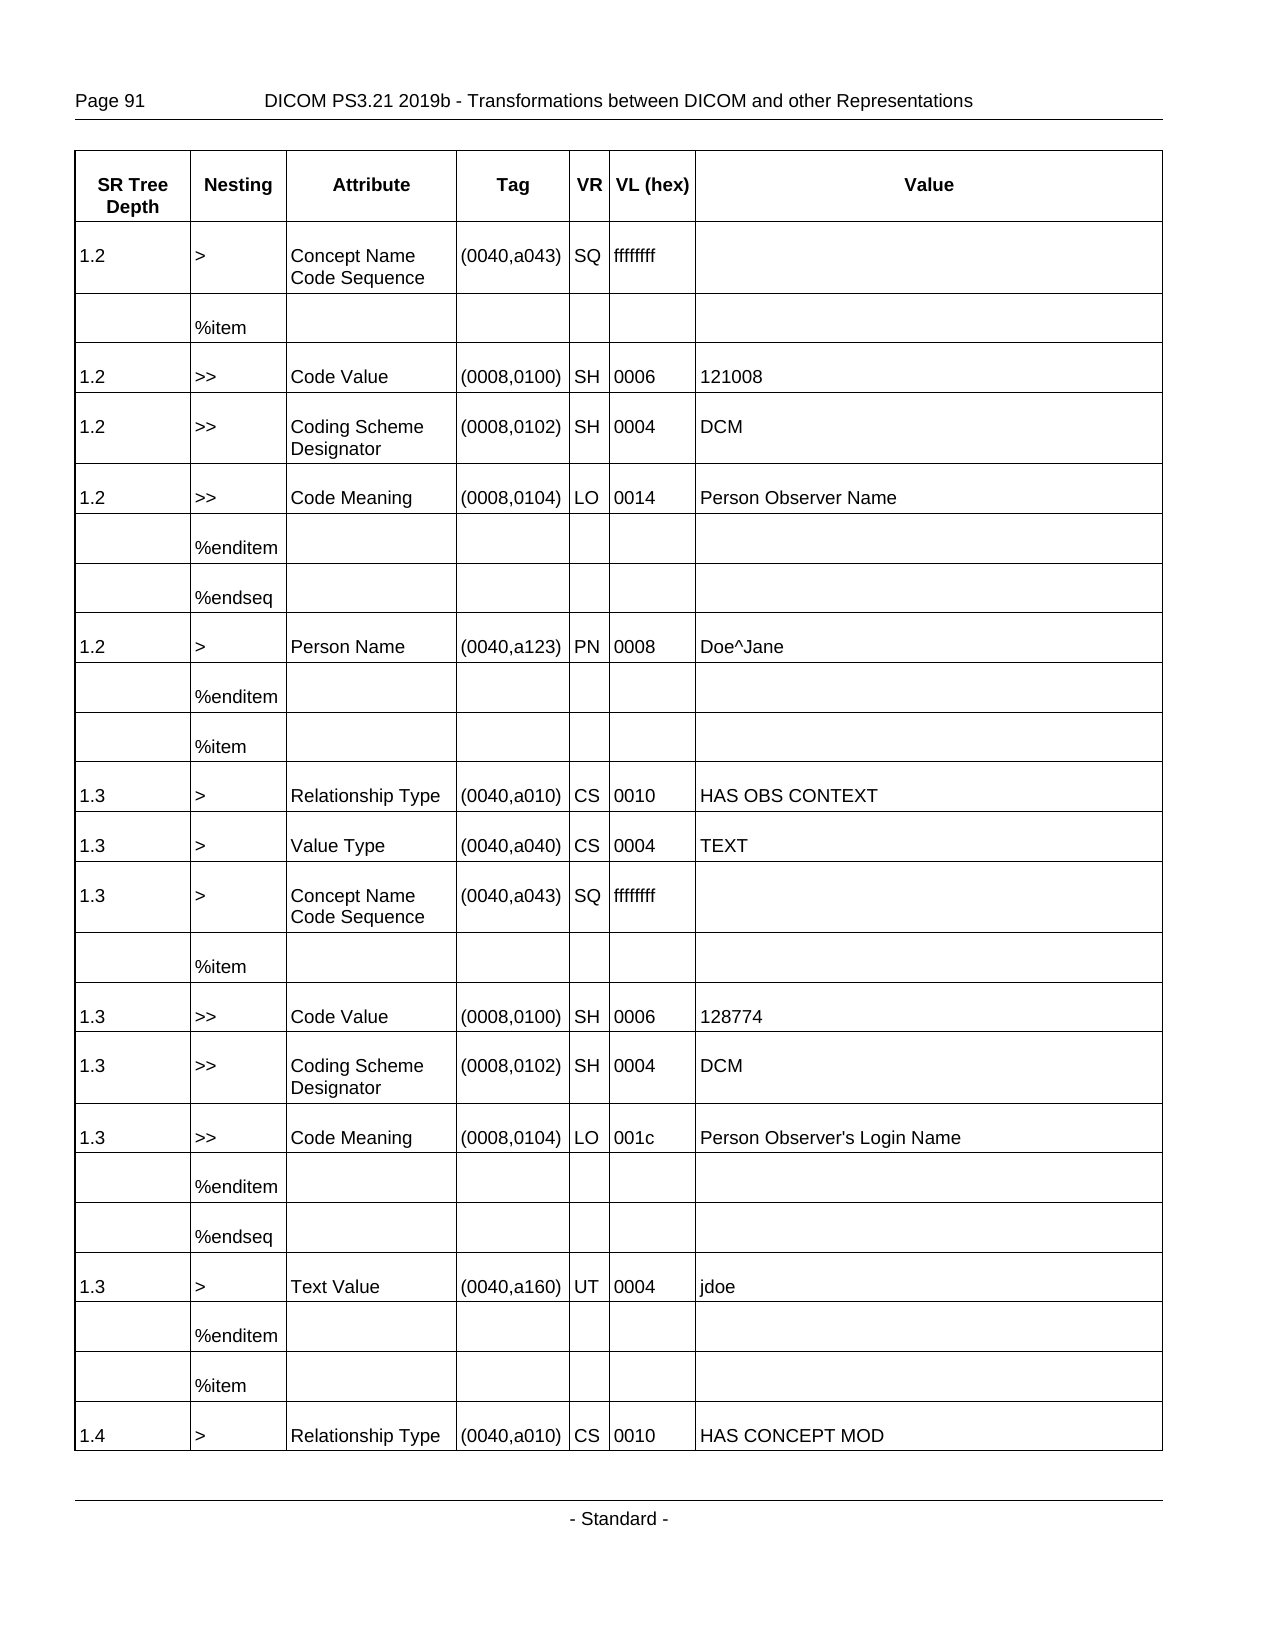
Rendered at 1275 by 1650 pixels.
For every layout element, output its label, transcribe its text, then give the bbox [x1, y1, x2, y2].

table_cell [570, 1203, 609, 1252]
table_cell [610, 1153, 695, 1202]
table_cell [287, 1153, 456, 1202]
table_cell 0010 [610, 1402, 695, 1450]
table_cell 1.3 [76, 1032, 190, 1102]
table_cell 1.2 [76, 343, 190, 392]
table_cell [287, 1302, 456, 1351]
table_cell (0040,a043) [457, 222, 569, 292]
table_cell CS [570, 1402, 609, 1450]
table_cell [76, 663, 190, 712]
table_cell [76, 294, 190, 342]
table_cell >> [191, 343, 286, 392]
table_cell [696, 933, 1162, 982]
table_cell [287, 1203, 456, 1252]
table_cell [570, 1302, 609, 1351]
table_cell 1.3 [76, 862, 190, 932]
table_cell ffffffff [610, 222, 695, 292]
table_cell CS [570, 812, 609, 861]
table_cell 001c [610, 1104, 695, 1152]
table_cell (0008,0102) [457, 393, 569, 463]
table_cell 1.2 [76, 393, 190, 463]
table_cell 121008 [696, 343, 1162, 392]
table_cell %enditem [191, 1302, 286, 1351]
table_cell 0004 [610, 1253, 695, 1301]
table_cell ffffffff [610, 862, 695, 932]
table_cell > [191, 762, 286, 811]
table_cell Value Type [287, 812, 456, 861]
table_cell jdoe [696, 1253, 1162, 1301]
table_cell [287, 663, 456, 712]
table_cell 1.2 [76, 613, 190, 662]
table_header VL (hex) [610, 151, 695, 221]
table_cell CS [570, 762, 609, 811]
table_cell 0014 [610, 464, 695, 513]
table_cell 1.2 [76, 464, 190, 513]
table_cell Concept Name Code Sequence [287, 222, 456, 292]
table_cell > [191, 812, 286, 861]
table_cell Code Meaning [287, 464, 456, 513]
table_cell Person Name [287, 613, 456, 662]
table_cell 0004 [610, 393, 695, 463]
table_cell (0040,a160) [457, 1253, 569, 1301]
table_cell HAS CONCEPT MOD [696, 1402, 1162, 1450]
table_cell 1.4 [76, 1402, 190, 1450]
table_cell (0040,a123) [457, 613, 569, 662]
table_cell 0006 [610, 983, 695, 1031]
table_cell [610, 713, 695, 761]
table_cell 0004 [610, 812, 695, 861]
table_header Tag [457, 151, 569, 221]
table_cell 1.3 [76, 983, 190, 1031]
table_cell >> [191, 464, 286, 513]
table_cell PN [570, 613, 609, 662]
table_cell %enditem [191, 1153, 286, 1202]
table_cell Concept Name Code Sequence [287, 862, 456, 932]
table_cell [696, 713, 1162, 761]
table_cell 0004 [610, 1032, 695, 1102]
table_cell [457, 294, 569, 342]
table_cell [570, 1153, 609, 1202]
table_cell %item [191, 713, 286, 761]
table_cell [696, 514, 1162, 562]
table_cell %item [191, 933, 286, 982]
table_cell 1.3 [76, 1104, 190, 1152]
table_cell DCM [696, 393, 1162, 463]
table_cell [457, 933, 569, 982]
table_cell SQ [570, 862, 609, 932]
table_cell UT [570, 1253, 609, 1301]
table_cell SH [570, 343, 609, 392]
table_cell 1.2 [76, 222, 190, 292]
table_cell SQ [570, 222, 609, 292]
table_cell Code Meaning [287, 1104, 456, 1152]
table_cell [610, 663, 695, 712]
table_cell %endseq [191, 1203, 286, 1252]
table_cell 1.3 [76, 1253, 190, 1301]
table_cell >> [191, 1032, 286, 1102]
table_cell [287, 1352, 456, 1401]
table_cell [76, 933, 190, 982]
table_cell > [191, 222, 286, 292]
table_cell LO [570, 1104, 609, 1152]
table_cell >> [191, 983, 286, 1031]
table_cell 0008 [610, 613, 695, 662]
table_cell Relationship Type [287, 1402, 456, 1450]
table_cell >> [191, 393, 286, 463]
table_header SR Tree Depth [76, 151, 190, 221]
table_cell HAS OBS CONTEXT [696, 762, 1162, 811]
table_cell Coding Scheme Designator [287, 393, 456, 463]
table_cell [457, 1153, 569, 1202]
table_cell [287, 294, 456, 342]
table_cell [610, 933, 695, 982]
table_cell (0008,0104) [457, 464, 569, 513]
table_cell [610, 294, 695, 342]
table_cell [457, 663, 569, 712]
table_cell > [191, 613, 286, 662]
table_cell [610, 514, 695, 562]
table_cell [76, 1203, 190, 1252]
table_cell %item [191, 1352, 286, 1401]
table_cell Doe^Jane [696, 613, 1162, 662]
table_cell [457, 514, 569, 562]
table_cell [570, 933, 609, 982]
table_cell %item [191, 294, 286, 342]
table_cell Person Observer's Login Name [696, 1104, 1162, 1152]
table_cell SH [570, 983, 609, 1031]
table_cell [287, 514, 456, 562]
table_header Value [696, 151, 1162, 221]
table_cell [76, 1352, 190, 1401]
table_cell (0040,a040) [457, 812, 569, 861]
table_cell [76, 713, 190, 761]
table_cell [76, 1302, 190, 1351]
table_cell [696, 294, 1162, 342]
table_cell DCM [696, 1032, 1162, 1102]
table_cell [570, 514, 609, 562]
table_cell SH [570, 1032, 609, 1102]
table_cell %enditem [191, 514, 286, 562]
table_cell [696, 663, 1162, 712]
table_cell (0008,0100) [457, 343, 569, 392]
table_cell [570, 1352, 609, 1401]
table_cell (0040,a010) [457, 1402, 569, 1450]
table_cell Coding Scheme Designator [287, 1032, 456, 1102]
table_cell [457, 713, 569, 761]
table_cell LO [570, 464, 609, 513]
table_cell (0008,0104) [457, 1104, 569, 1152]
table_cell SH [570, 393, 609, 463]
table_cell (0040,a043) [457, 862, 569, 932]
table_cell [570, 663, 609, 712]
table_cell [287, 713, 456, 761]
table_cell [76, 564, 190, 612]
table_cell [457, 1352, 569, 1401]
table_header Nesting [191, 151, 286, 221]
table_cell Text Value [287, 1253, 456, 1301]
table_cell > [191, 1253, 286, 1301]
table_cell 1.3 [76, 812, 190, 861]
table_cell [457, 1302, 569, 1351]
table_cell [696, 222, 1162, 292]
table_cell (0008,0102) [457, 1032, 569, 1102]
table_cell 0010 [610, 762, 695, 811]
table_cell [696, 1153, 1162, 1202]
table_cell [287, 933, 456, 982]
table_header Attribute [287, 151, 456, 221]
table_cell [76, 514, 190, 562]
table_cell [570, 564, 609, 612]
table_cell (0008,0100) [457, 983, 569, 1031]
table_cell [610, 1352, 695, 1401]
table_cell %endseq [191, 564, 286, 612]
table_cell [696, 1352, 1162, 1401]
table_cell [457, 1203, 569, 1252]
table_cell [570, 713, 609, 761]
table_cell (0040,a010) [457, 762, 569, 811]
table_cell 1.3 [76, 762, 190, 811]
table_cell 0006 [610, 343, 695, 392]
table_cell [696, 862, 1162, 932]
table_cell Code Value [287, 343, 456, 392]
table_cell [696, 1203, 1162, 1252]
table_cell Relationship Type [287, 762, 456, 811]
table_cell [457, 564, 569, 612]
table_cell [696, 564, 1162, 612]
table_cell Person Observer Name [696, 464, 1162, 513]
table_cell > [191, 1402, 286, 1450]
table_cell [610, 1203, 695, 1252]
table_cell [610, 564, 695, 612]
table_cell [570, 294, 609, 342]
table_cell [287, 564, 456, 612]
table_cell 128774 [696, 983, 1162, 1031]
table_cell [610, 1302, 695, 1351]
table_cell TEXT [696, 812, 1162, 861]
table_cell %enditem [191, 663, 286, 712]
table_cell >> [191, 1104, 286, 1152]
table_cell Code Value [287, 983, 456, 1031]
table_cell > [191, 862, 286, 932]
table_header VR [570, 151, 609, 221]
table_cell [76, 1153, 190, 1202]
table_cell [696, 1302, 1162, 1351]
